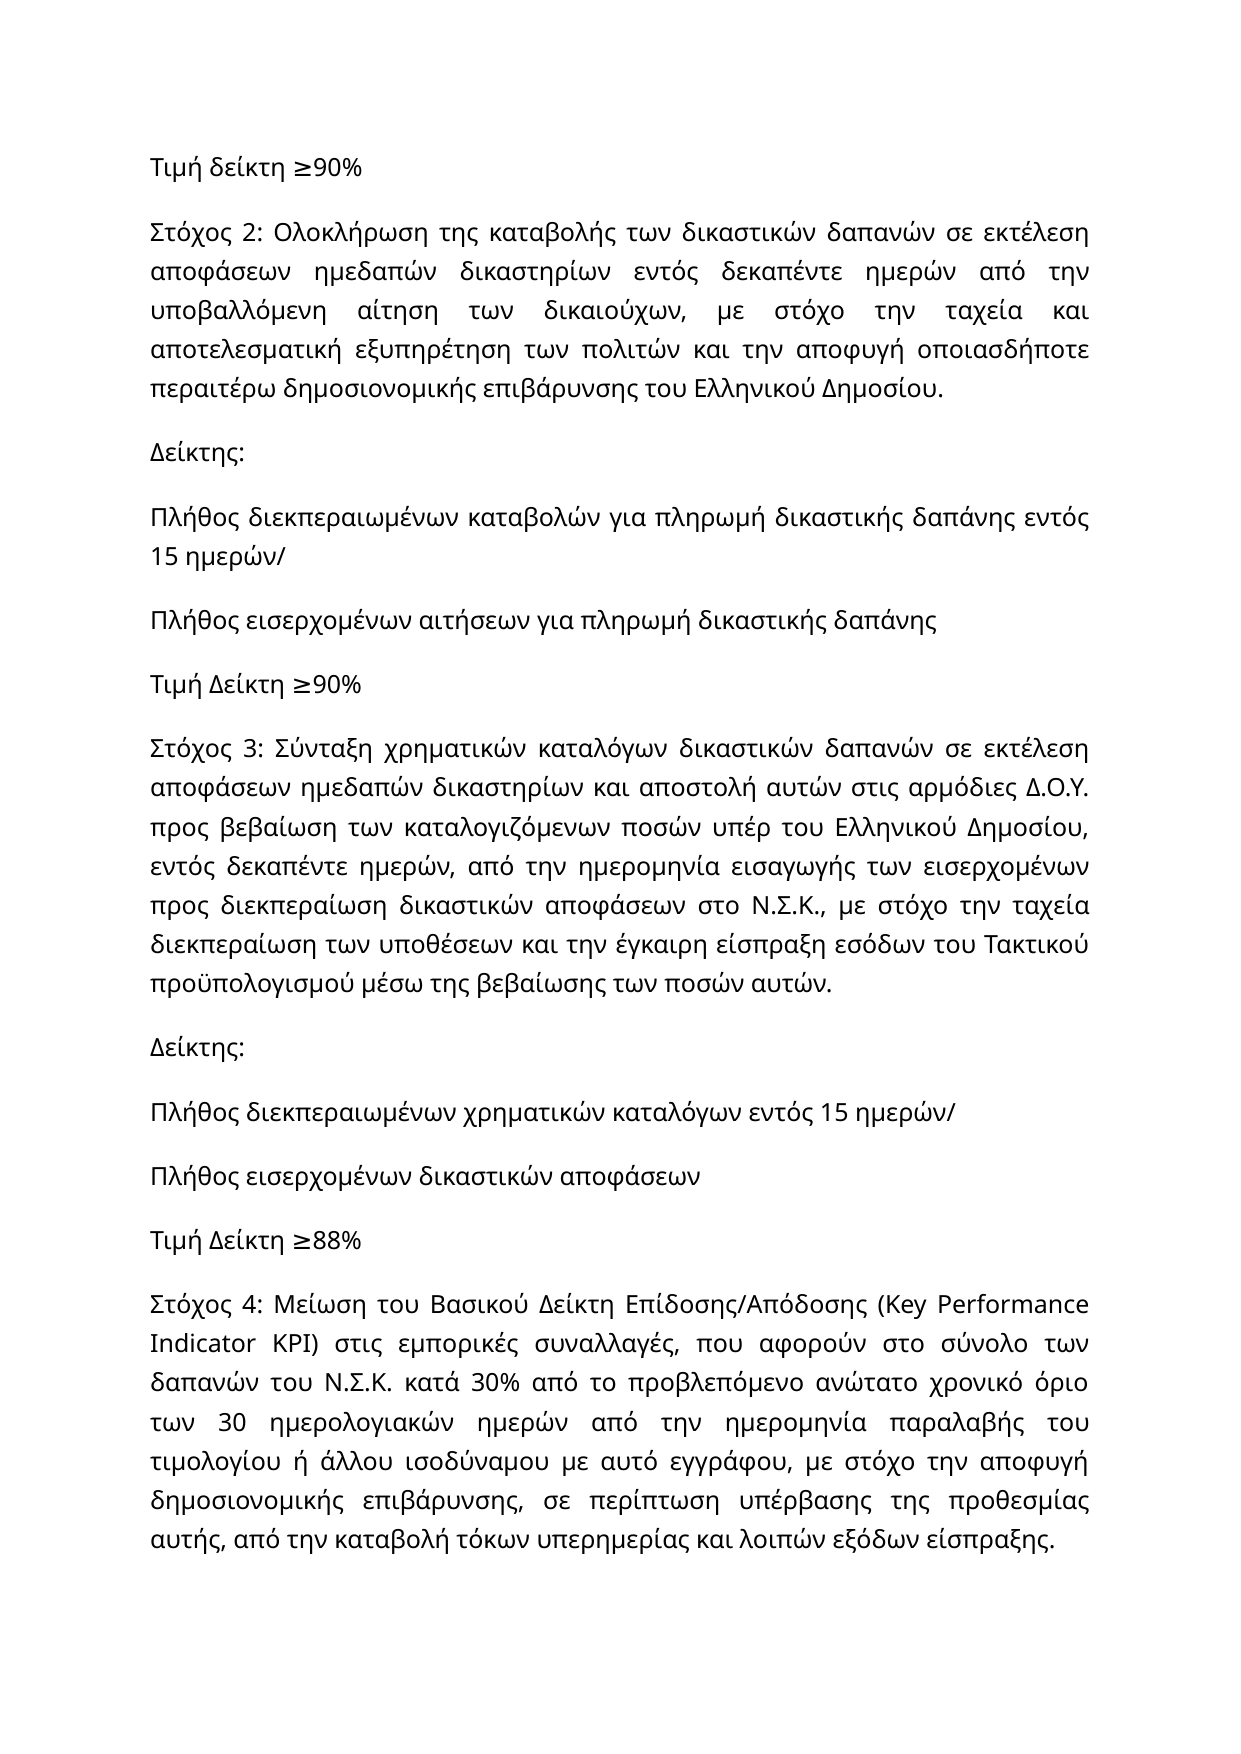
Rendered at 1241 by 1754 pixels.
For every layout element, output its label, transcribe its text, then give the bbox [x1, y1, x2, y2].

text Δείκτης: [150, 435, 1090, 469]
text Πλήθος εισερχομένων δικαστικών αποφάσεων [150, 1158, 1090, 1192]
text Πλήθος διεκπεραιωμένων καταβολών για πληρωμή δικαστικής δαπάνης εντός 15 ημερών/ [150, 499, 1090, 572]
text Τιμή Δείκτη ≥88% [150, 1222, 1090, 1257]
text Στόχος 3: Σύνταξη χρηματικών καταλόγων δικαστικών δαπανών σε εκτέλεση αποφάσεων ημεδαπών δικαστηρίων και αποστολή αυτών στις αρμόδιες Δ.Ο.Υ. προς βεβαίωση των καταλογιζόμενων ποσών υπέρ του Ελληνικού Δημοσίου, εντός δεκαπέντε ημερών, από την ημερομηνία εισαγωγής των εισερχομένων προς διεκπεραίωση δικαστικών αποφάσεων στο Ν.Σ.Κ., με στόχο την ταχεία διεκπεραίωση των υποθέσεων και την έγκαιρη είσπραξη εσόδων του Τακτικού προϋπολογισμού μέσω της βεβαίωσης των ποσών αυτών. [150, 731, 1090, 1000]
text Στόχος 4: Μείωση του Βασικού Δείκτη Επίδοσης/Απόδοσης (Key Performance Indicator KPI) στις εμπορικές συναλλαγές, που αφορούν στο σύνολο των δαπανών του Ν.Σ.Κ. κατά 30% από το προβλεπόμενο ανώτατο χρονικό όριο των 30 ημερολογιακών ημερών από την ημερομηνία παραλαβής του τιμολογίου ή άλλου ισοδύναμου με αυτό εγγράφου, με στόχο την αποφυγή δημοσιονομικής επιβάρυνσης, σε περίπτωση υπέρβασης της προθεσμίας αυτής, από την καταβολή τόκων υπερημερίας και λοιπών εξόδων είσπραξης. [150, 1287, 1090, 1556]
text Στόχος 2: Ολοκλήρωση της καταβολής των δικαστικών δαπανών σε εκτέλεση αποφάσεων ημεδαπών δικαστηρίων εντός δεκαπέντε ημερών από την υποβαλλόμενη αίτηση των δικαιούχων, με στόχο την ταχεία και αποτελεσματική εξυπηρέτηση των πολιτών και την αποφυγή οποιασδήποτε περαιτέρω δημοσιονομικής επιβάρυνσης του Ελληνικού Δημοσίου. [150, 214, 1090, 405]
text Τιμή δείκτη ≥90% [150, 150, 1090, 184]
text Πλήθος διεκπεραιωμένων χρηματικών καταλόγων εντός 15 ημερών/ [150, 1094, 1090, 1128]
text Πλήθος εισερχομένων αιτήσεων για πληρωμή δικαστικής δαπάνης [150, 602, 1090, 637]
text Τιμή Δείκτη ≥90% [150, 667, 1090, 701]
text Δείκτης: [150, 1030, 1090, 1064]
